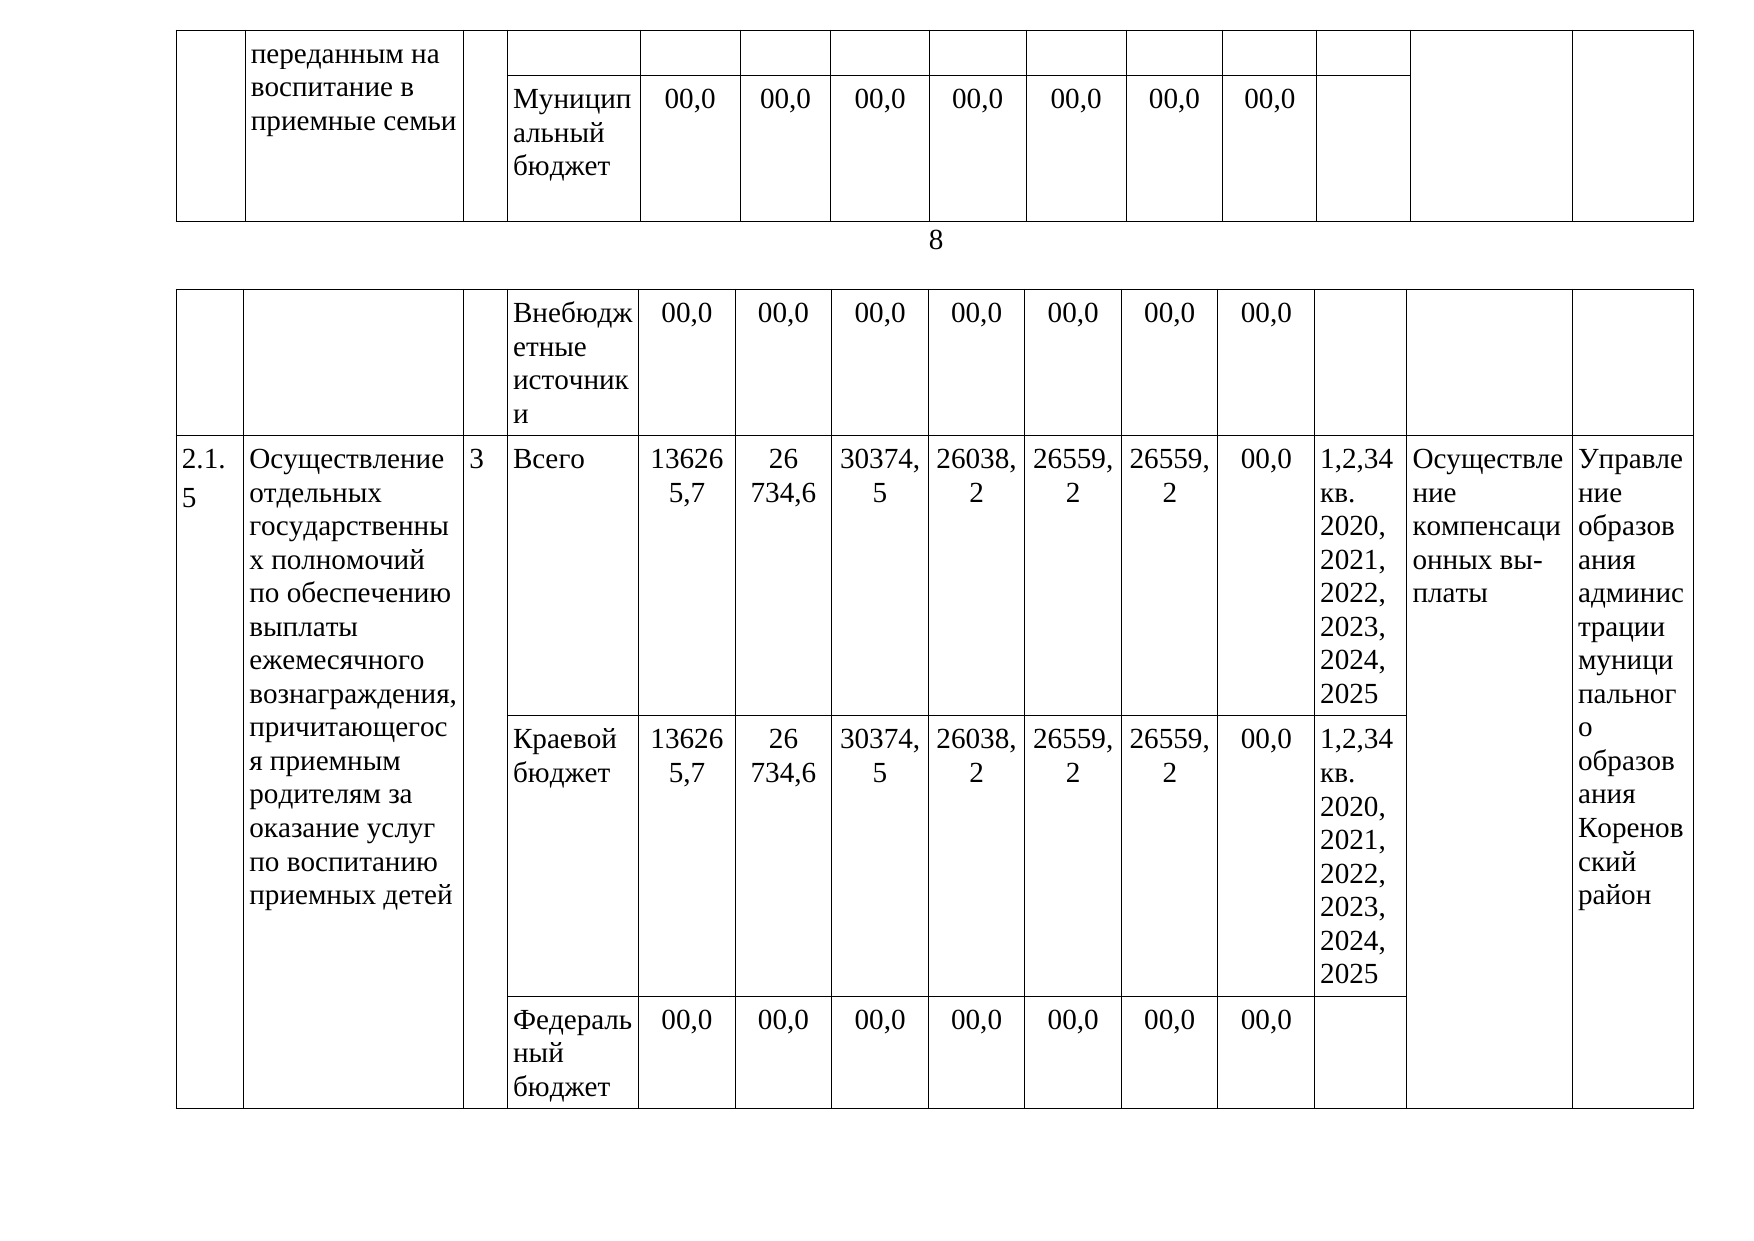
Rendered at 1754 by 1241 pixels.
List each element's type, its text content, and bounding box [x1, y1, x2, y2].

table_cell [1223, 31, 1316, 75]
table_cell 00,0 [1223, 76, 1316, 221]
table_cell 136265,7 [639, 436, 735, 715]
table_cell Осуществление отдельных государственных полномочий по обеспечению выплаты ежемесячного вознаграждения, причитающегося приемным родителям за оказание услуг по воспитанию приемных детей [244, 436, 463, 1108]
table_cell 26559,2 [1122, 716, 1217, 996]
table_cell 00,0 [741, 76, 830, 221]
table_header 00,0 [1218, 290, 1314, 435]
table_cell 00,0 [1025, 997, 1121, 1108]
table_header [1407, 290, 1572, 435]
table_cell 136265,7 [639, 716, 735, 996]
table_cell 26559,2 [1025, 716, 1121, 996]
table_cell 26038,2 [929, 716, 1024, 996]
table_cell 00,0 [641, 76, 740, 221]
table_cell [831, 31, 929, 75]
table_cell 3 [464, 436, 507, 1108]
table_header [464, 290, 507, 435]
table_cell [1127, 31, 1222, 75]
table_cell Осуществление компенсационных вы­платы [1407, 436, 1572, 1108]
table_cell 00,0 [736, 997, 831, 1108]
table_header 00,0 [736, 290, 831, 435]
table_cell [641, 31, 740, 75]
table_cell 00,0 [1127, 76, 1222, 221]
table_cell Федеральный бюджет [508, 997, 638, 1108]
table_cell 00,0 [929, 997, 1024, 1108]
table_header 00,0 [1025, 290, 1121, 435]
table_cell 26559,2 [1025, 436, 1121, 715]
text 8 [177, 222, 1695, 255]
table_cell 26 734,6 [736, 436, 831, 715]
table_header Внебюджетные источники [508, 290, 638, 435]
table_cell 00,0 [1218, 716, 1314, 996]
table_cell 1,2,34 кв. 2020, 2021, 2022, 2023, 2024, 2025 [1315, 716, 1406, 996]
table_cell [930, 31, 1026, 75]
table_cell 26038,2 [929, 436, 1024, 715]
table_header [177, 290, 243, 435]
table_cell 00,0 [832, 997, 928, 1108]
table_cell Всего [508, 436, 638, 715]
table_cell [1027, 31, 1126, 75]
table_header 00,0 [639, 290, 735, 435]
table_cell 00,0 [1027, 76, 1126, 221]
table_cell [1315, 997, 1406, 1108]
table_cell 30374,5 [832, 716, 928, 996]
table_cell [741, 31, 830, 75]
table_header [1573, 290, 1693, 435]
table_cell 1,2,34 кв. 2020, 2021, 2022, 2023, 2024, 2025 [1315, 436, 1406, 715]
table_cell [1317, 76, 1410, 221]
table_header 00,0 [1122, 290, 1217, 435]
table_cell 2.1.5 [177, 436, 243, 1108]
table_cell 00,0 [1218, 997, 1314, 1108]
table_header 00,0 [929, 290, 1024, 435]
table_cell Управление образования администрации муниципального образования Кореновский район [1573, 436, 1693, 1108]
table_cell Краевой бюджет [508, 716, 638, 996]
table_cell 00,0 [1122, 997, 1217, 1108]
table_header [1315, 290, 1406, 435]
table_header [244, 290, 463, 435]
table_cell 26559,2 [1122, 436, 1217, 715]
table_cell 00,0 [831, 76, 929, 221]
table_cell [1317, 31, 1410, 75]
table_cell 00,0 [930, 76, 1026, 221]
table_header 00,0 [832, 290, 928, 435]
table_cell 00,0 [639, 997, 735, 1108]
table_cell [508, 31, 640, 75]
table_cell Муниципальный бюджет [508, 76, 640, 221]
table_cell 30374,5 [832, 436, 928, 715]
table_cell 26 734,6 [736, 716, 831, 996]
table_cell 00,0 [1218, 436, 1314, 715]
